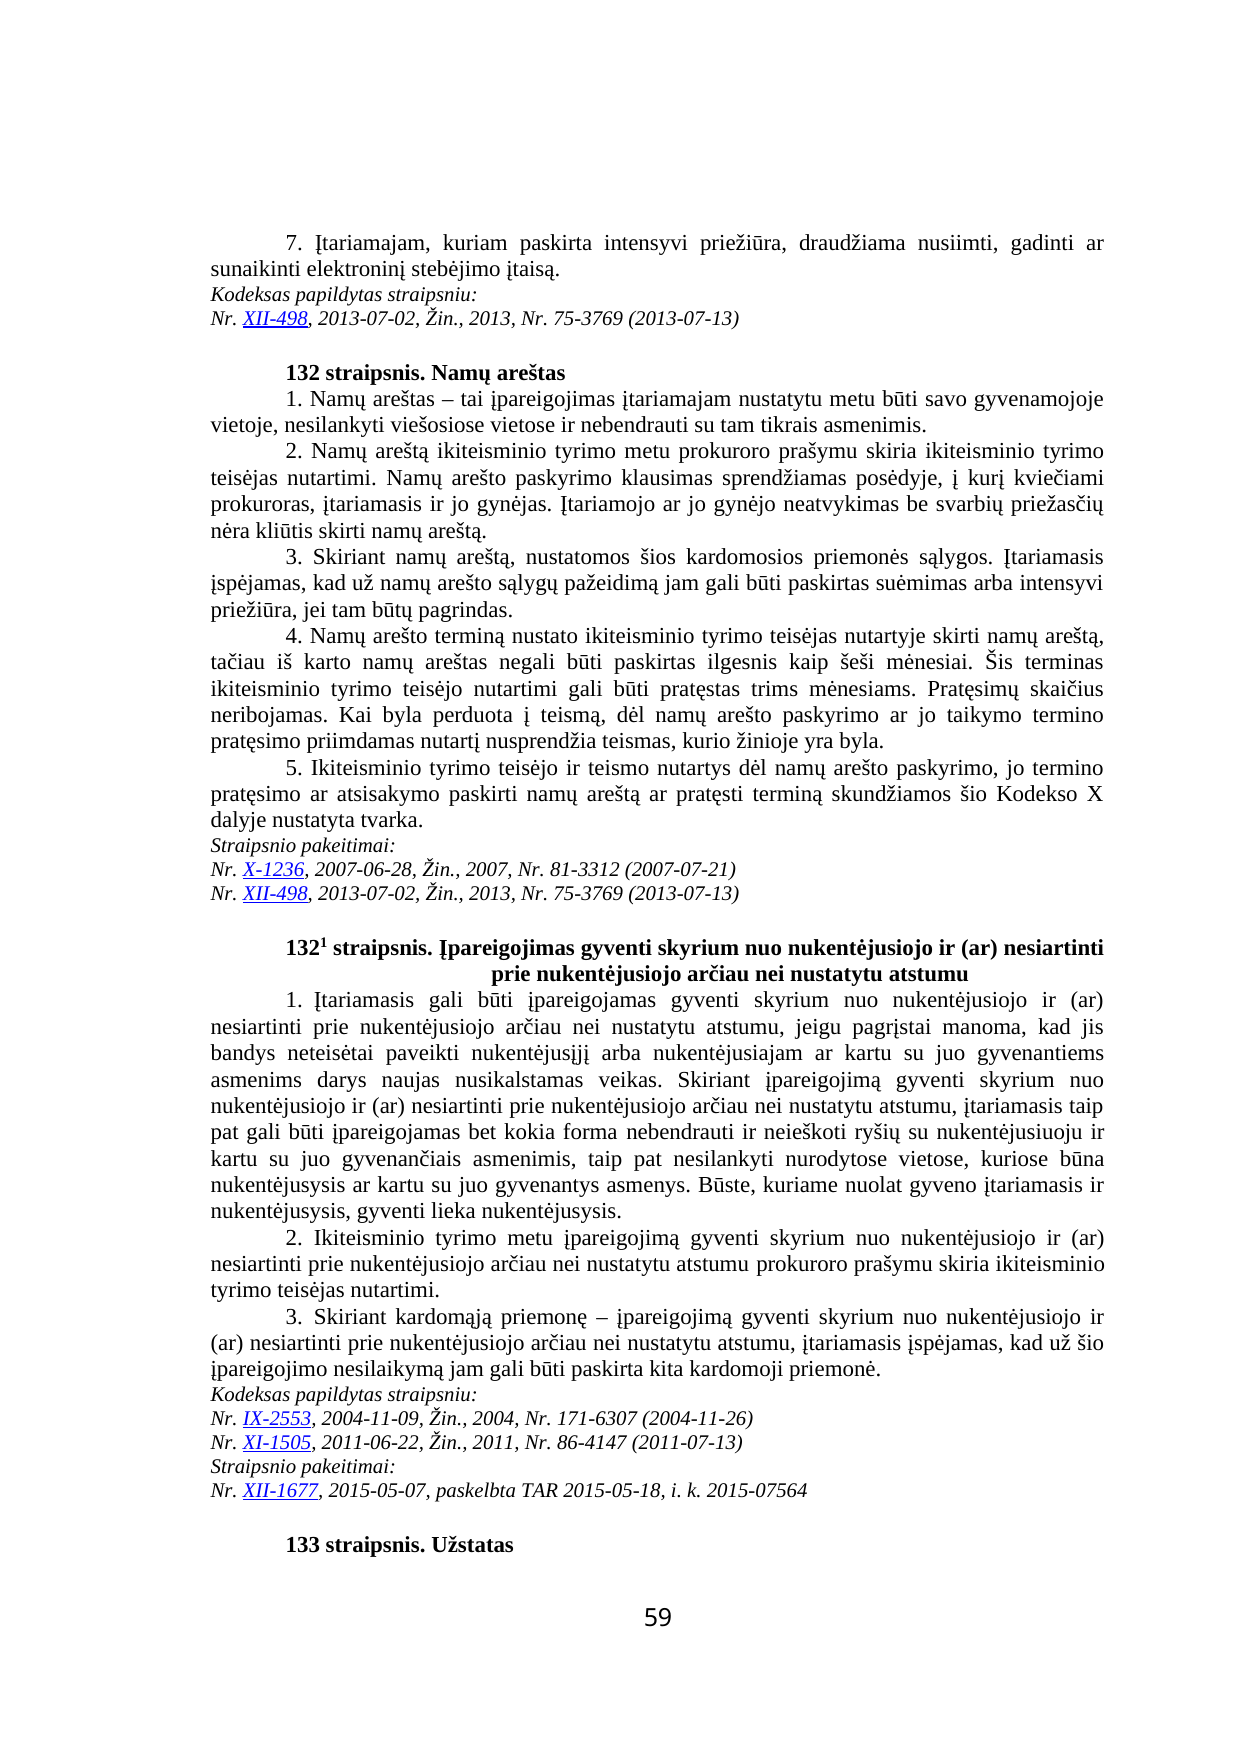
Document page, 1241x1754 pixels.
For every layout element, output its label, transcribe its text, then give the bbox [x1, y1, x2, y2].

text 1321 straipsnis. Įpareigojimas gyventi skyrium nuo nukentėjusiojo ir (ar) nesiartinti prie nukentėjusiojo arčiau nei nustatytu atstumu [285, 934, 1105, 987]
text 1. Įtariamasis gali būti įpareigojamas gyventi skyrium nuo nukentėjusiojo ir (ar) nesiartinti prie nukentėjusiojo arčiau nei nustatytu atstumu, jeigu pagrįstai manoma, kad jis bandys neteisėtai paveikti nukentėjusįjį arba nukentėjusiajam ar kartu su juo gyvenantiems asmenims darys naujas nusikalstamas veikas. Skiriant įpareigojimą gyventi skyrium nuo nukentėjusiojo ir (ar) nesiartinti prie nukentėjusiojo arčiau nei nustatytu atstumu, įtariamasis taip pat gali būti įpareigojamas bet kokia forma nebendrauti ir neieškoti ryšių su nukentėjusiuoju ir kartu su juo gyvenančiais asmenimis, taip pat nesilankyti nurodytose vietose, kuriose būna nukentėjusysis ar kartu su juo gyvenantys asmenys. Būste, kuriame nuolat gyveno įtariamasis ir nukentėjusysis, gyventi lieka nukentėjusysis. [210, 987, 1105, 1224]
text 2. Namų areštą ikiteisminio tyrimo metu prokuroro prašymu skiria ikiteisminio tyrimo teisėjas nutartimi. Namų arešto paskyrimo klausimas sprendžiamas posėdyje, į kurį kviečiami prokuroras, įtariamasis ir jo gynėjas. Įtariamojo ar jo gynėjo neatvykimas be svarbių priežasčių nėra kliūtis skirti namų areštą. [210, 438, 1105, 543]
text Nr. XII-1677, 2015-05-07, paskelbta TAR 2015-05-18, i. k. 2015-07564 [210, 1478, 1105, 1502]
text 5. Ikiteisminio tyrimo teisėjo ir teismo nutartys dėl namų arešto paskyrimo, jo termino pratęsimo ar atsisakymo paskirti namų areštą ar pratęsti terminą skundžiamos šio Kodekso X dalyje nustatyta tvarka. [210, 754, 1105, 833]
text 133 straipsnis. Užstatas [210, 1531, 1105, 1557]
text 4. Namų arešto terminą nustato ikiteisminio tyrimo teisėjas nutartyje skirti namų areštą, tačiau iš karto namų areštas negali būti paskirtas ilgesnis kaip šeši mėnesiai. Šis terminas ikiteisminio tyrimo teisėjo nutartimi gali būti pratęstas trims mėnesiams. Pratęsimų skaičius neribojamas. Kai byla perduota į teismą, dėl namų arešto paskyrimo ar jo taikymo termino pratęsimo priimdamas nutartį nusprendžia teismas, kurio žinioje yra byla. [210, 622, 1105, 754]
text Nr. XI-1505, 2011-06-22, Žin., 2011, Nr. 86-4147 (2011-07-13) [210, 1430, 1105, 1454]
text Straipsnio pakeitimai: [210, 1454, 1105, 1478]
text 132 straipsnis. Namų areštas [210, 358, 1105, 385]
text Kodeksas papildytas straipsniu: [210, 282, 1105, 306]
text Nr. IX-2553, 2004-11-09, Žin., 2004, Nr. 171-6307 (2004-11-26) [210, 1406, 1105, 1430]
text 3. Skiriant namų areštą, nustatomos šios kardomosios priemonės sąlygos. Įtariamasis įspėjamas, kad už namų arešto sąlygų pažeidimą jam gali būti paskirtas suėmimas arba intensyvi priežiūra, jei tam būtų pagrindas. [210, 543, 1105, 622]
text Kodeksas papildytas straipsniu: [210, 1382, 1105, 1406]
text 1. Namų areštas – tai įpareigojimas įtariamajam nustatytu metu būti savo gyvenamojoje vietoje, nesilankyti viešosiose vietose ir nebendrauti su tam tikrais asmenimis. [210, 385, 1105, 438]
text 7. Įtariamajam, kuriam paskirta intensyvi priežiūra, draudžiama nusiimti, gadinti ar sunaikinti elektroninį stebėjimo įtaisą. [210, 229, 1105, 282]
text Nr. X-1236, 2007-06-28, Žin., 2007, Nr. 81-3312 (2007-07-21) [210, 857, 1105, 881]
text Straipsnio pakeitimai: [210, 833, 1105, 857]
text Nr. XII-498, 2013-07-02, Žin., 2013, Nr. 75-3769 (2013-07-13) [210, 881, 1105, 905]
text 2. Ikiteisminio tyrimo metu įpareigojimą gyventi skyrium nuo nukentėjusiojo ir (ar) nesiartinti prie nukentėjusiojo arčiau nei nustatytu atstumu prokuroro prašymu skiria ikiteisminio tyrimo teisėjas nutartimi. [210, 1224, 1105, 1303]
text Nr. XII-498, 2013-07-02, Žin., 2013, Nr. 75-3769 (2013-07-13) [210, 306, 1105, 330]
text 3. Skiriant kardomąją priemonę – įpareigojimą gyventi skyrium nuo nukentėjusiojo ir (ar) nesiartinti prie nukentėjusiojo arčiau nei nustatytu atstumu, įtariamasis įspėjamas, kad už šio įpareigojimo nesilaikymą jam gali būti paskirta kita kardomoji priemonė. [210, 1303, 1105, 1382]
